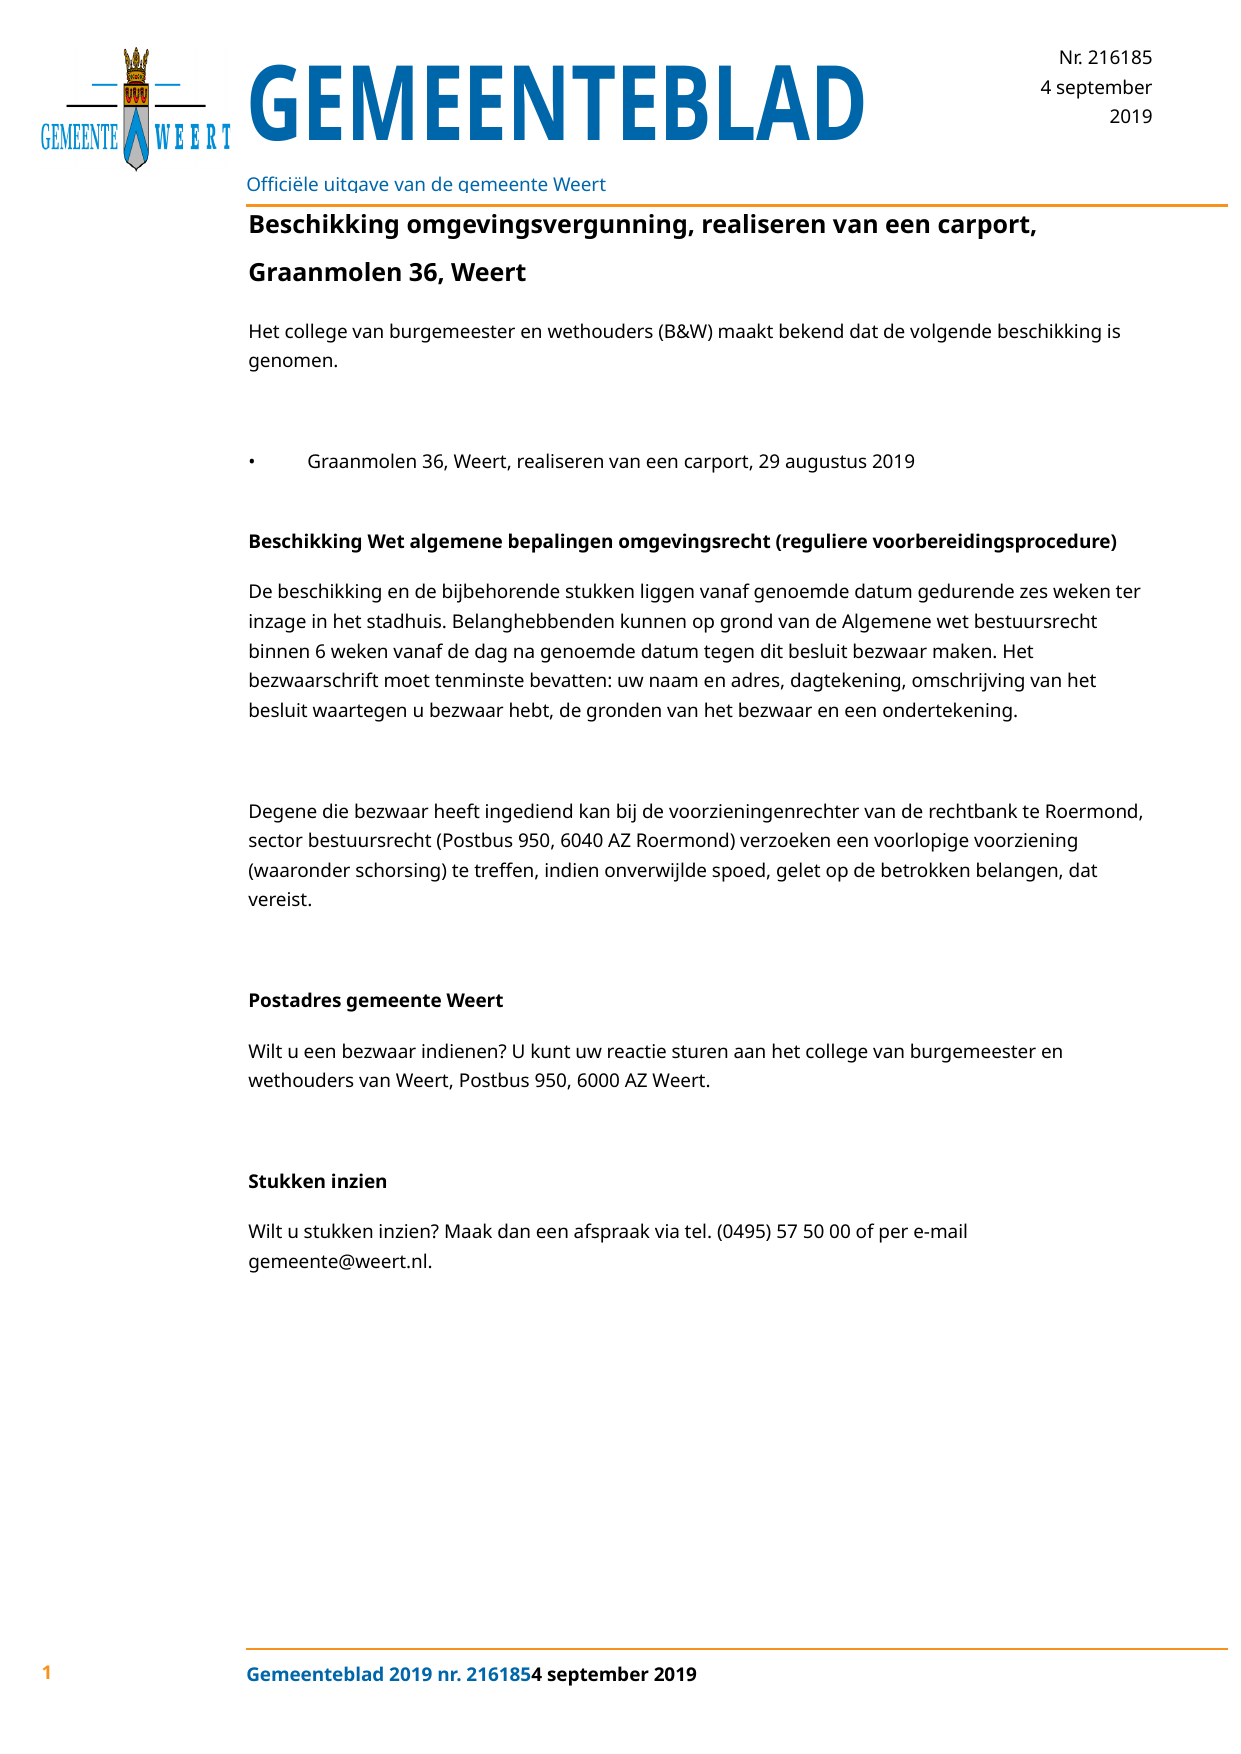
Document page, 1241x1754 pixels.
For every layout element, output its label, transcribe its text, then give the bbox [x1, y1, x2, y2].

text Beschikking omgevingsvergunning, realiseren van een carport, Graanmolen 36, Weert [248, 207, 1152, 288]
text Wilt u stukken inzien? Maak dan een afspraak via tel. (0495) 57 50 00 of per e-mail gemeente@weert.nl. [248, 1219, 1152, 1274]
text Wilt u een bezwaar indienen? U kunt uw reactie sturen aan het college van burgemeester en wethouders van Weert, Postbus 950, 6000 AZ Weert. [248, 1038, 1152, 1093]
text Beschikking Wet algemene bepalingen omgevingsrecht (reguliere voorbereidingsprocedure) [248, 528, 1152, 554]
text Stukken inzien [248, 1168, 1152, 1194]
text De beschikking en de bijbehorende stukken liggen vanaf genoemde datum gedurende zes weken ter inzage in het stadhuis. Belanghebbenden kunnen op grond van de Algemene wet bestuursrecht binnen 6 weken vanaf de dag na genoemde datum tegen dit besluit bezwaar maken. Het bezwaarschrift moet tenminste bevatten: uw naam en adres, dagtekening, omschrijving van het besluit waartegen u bezwaar hebt, de gronden van het bezwaar en een ondertekening. [248, 579, 1152, 723]
text Degene die bezwaar heeft ingediend kan bij de voorzieningenrechter van de rechtbank te Roermond, sector bestuursrecht (Postbus 950, 6040 AZ Roermond) verzoeken een voorlopige voorziening (waaronder schorsing) te treffen, indien onverwijlde spoed, gelet op de betrokken belangen, dat vereist. [248, 798, 1152, 912]
text Het college van burgemeester en wethouders (B&W) maakt bekend dat de volgende beschikking is genomen. [248, 318, 1152, 373]
list Graanmolen 36, Weert, realiseren van een carport, 29 augustus 2019 [248, 448, 1152, 474]
text Postadres gemeente Weert [248, 987, 1152, 1013]
picture [41, 47, 231, 172]
